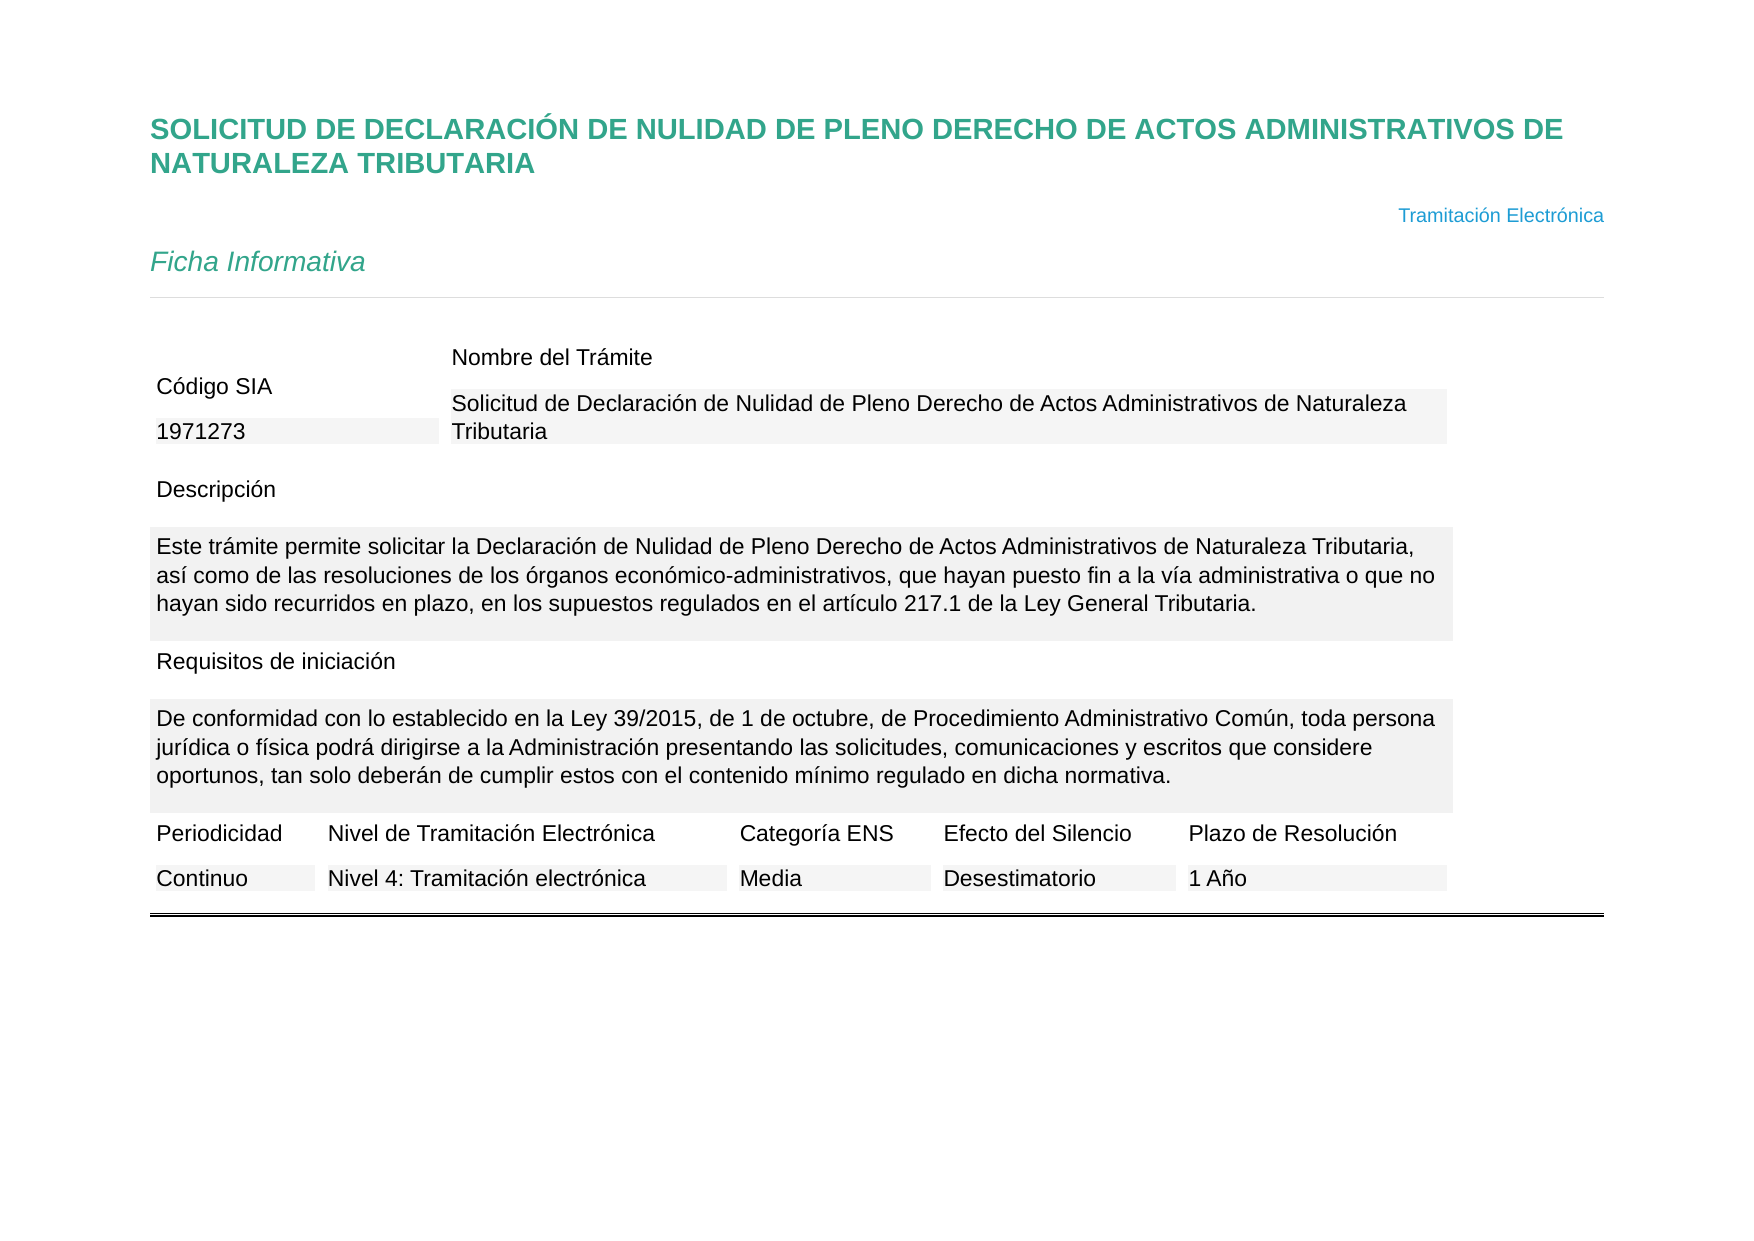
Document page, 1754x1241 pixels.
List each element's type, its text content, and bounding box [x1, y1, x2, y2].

text Tramitación Electrónica [150, 204, 1604, 227]
table_header Plazo de Resolución 1 Año [1182, 814, 1453, 913]
table_cell Este trámite permite solicitar la Declaración de Nulidad de Pleno Derecho de Actos Administrativos de Naturaleza Tributaria, así como de las resoluciones de los órganos económico-administrativos, que hayan puesto fin a la vía administrativa o que no hayan sido recurridos en plazo, en los supuestos regulados en el artículo 217.1 de la Ley General Tributaria. [150, 527, 1453, 641]
table_header Nombre del Trámite Solicitud de Declaración de Nulidad de Pleno Derecho de Actos Administrativos de Naturaleza Tributaria [445, 338, 1453, 469]
table_header Nivel de Tramitación Electrónica Nivel 4: Tramitación electrónica [321, 814, 733, 913]
table_header Código SIA 1971273 [150, 338, 445, 469]
table_header Efecto del Silencio Desestimatorio [937, 814, 1182, 913]
subtitle SOLICITUD DE DECLARACIÓN DE NULIDAD DE PLENO DERECHO DE ACTOS ADMINISTRATIVOS DE NATURALEZA TRIBUTARIA [150, 112, 1604, 179]
subtitle Ficha Informativa [150, 245, 1604, 297]
table_header Categoría ENS Media [733, 814, 937, 913]
table_cell Requisitos de iniciación [150, 641, 1453, 699]
table_cell Descripción [150, 469, 1453, 527]
table_cell De conformidad con lo establecido en la Ley 39/2015, de 1 de octubre, de Procedimiento Administrativo Común, toda persona jurídica o física podrá dirigirse a la Administración presentando las solicitudes, comunicaciones y escritos que considere oportunos, tan solo deberán de cumplir estos con el contenido mínimo regulado en dicha normativa. [150, 699, 1453, 813]
table_header Periodicidad Continuo [150, 814, 321, 913]
